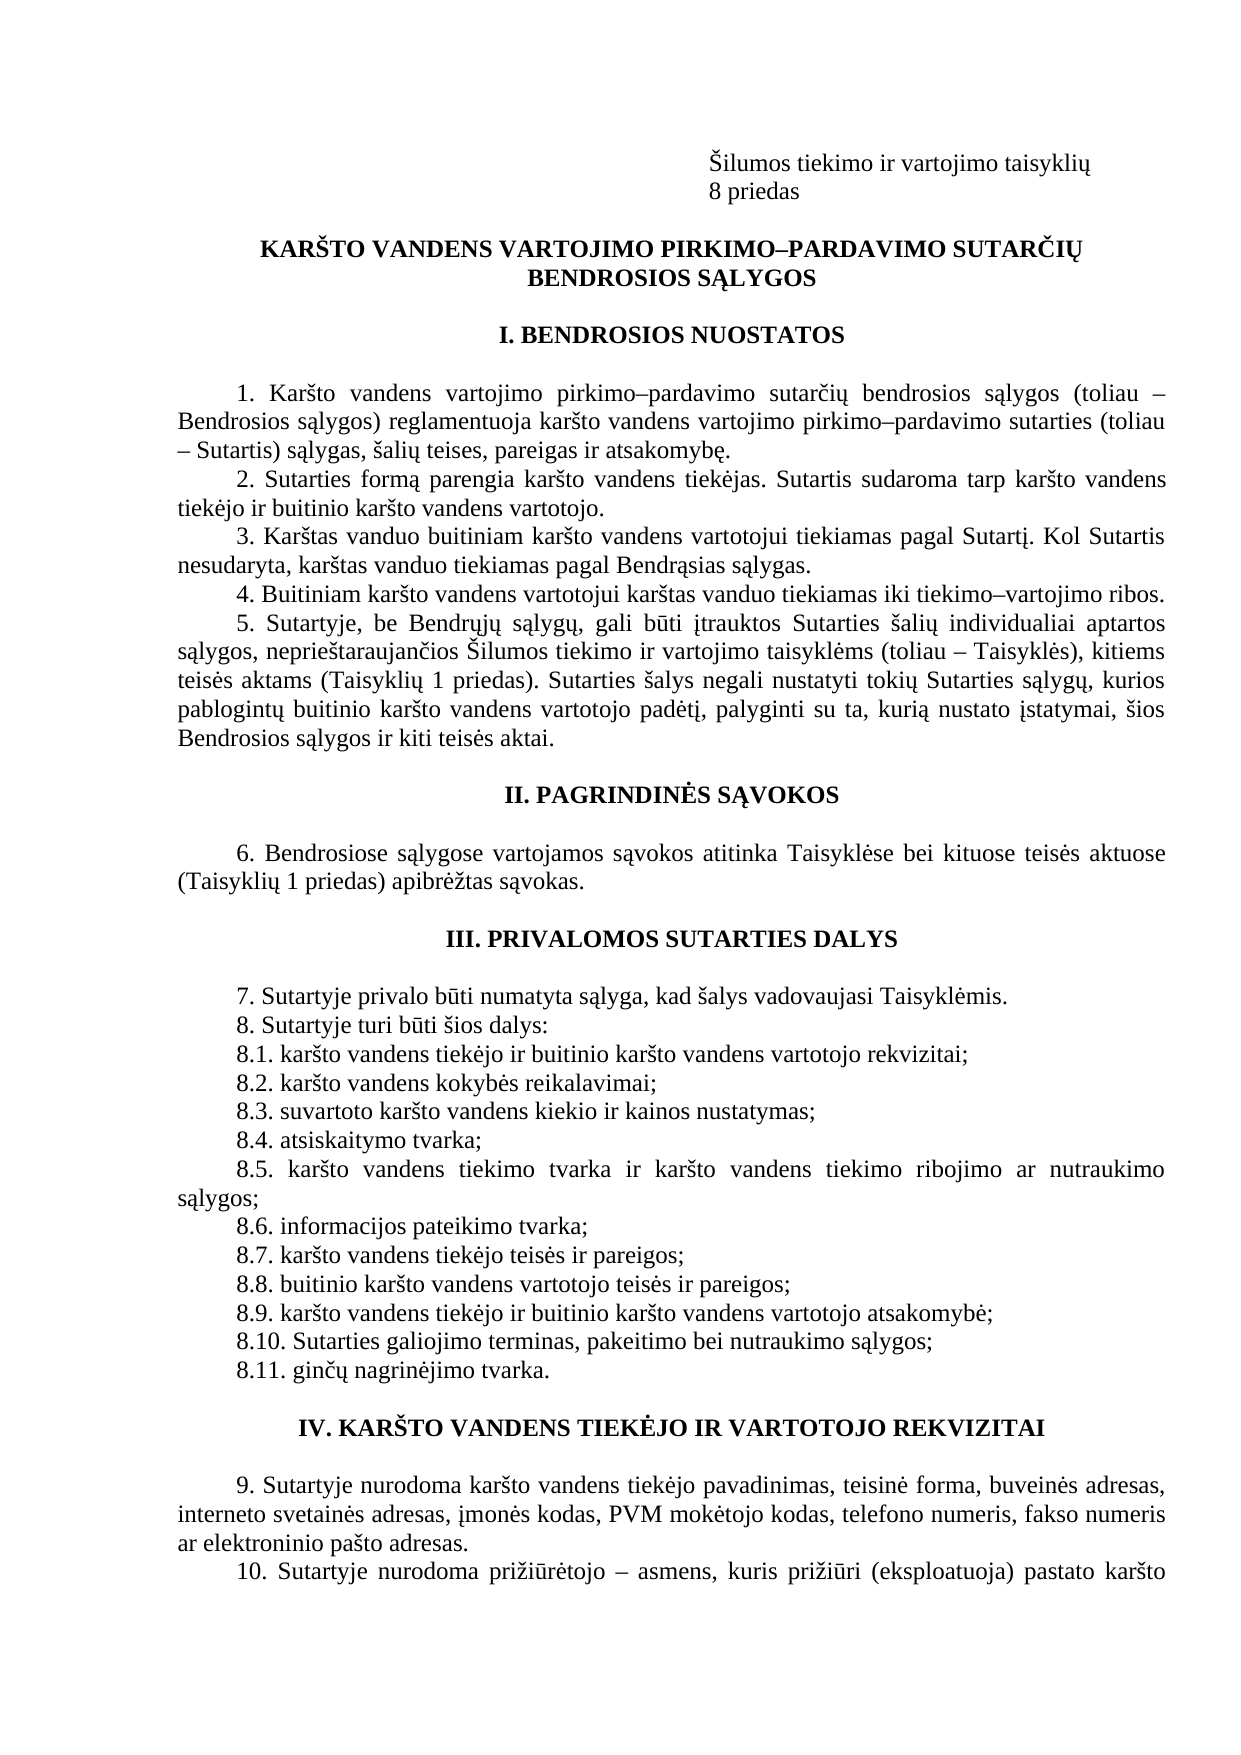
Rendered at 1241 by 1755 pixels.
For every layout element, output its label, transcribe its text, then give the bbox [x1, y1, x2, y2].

text 8.4. atsiskaitymo tvarka; [177, 1125, 1166, 1154]
text 2. Sutarties formą parengia karšto vandens tiekėjas. Sutartis sudaroma tarp karšto vandens tiekėjo ir buitinio karšto vandens vartotojo. [177, 464, 1166, 521]
text 8.6. informacijos pateikimo tvarka; [177, 1211, 1166, 1240]
text 8. Sutartyje turi būti šios dalys: [177, 1010, 1166, 1039]
text III. privalomos SUTARties dalys [177, 924, 1166, 953]
text 8.3. suvartoto karšto vandens kiekio ir kainos nustatymas; [177, 1096, 1166, 1125]
text 8 priedas [177, 176, 1166, 205]
text 6. Bendrosiose sąlygose vartojamos sąvokos atitinka Taisyklėse bei kituose teisės aktuose (Taisyklių 1 priedas) apibrėžtas sąvokas. [177, 838, 1166, 895]
text 1. Karšto vandens vartojimo pirkimo–pardavimo sutarčių bendrosios sąlygos (toliau – Bendrosios sąlygos) reglamentuoja karšto vandens vartojimo pirkimo–pardavimo sutarties (toliau – Sutartis) sąlygas, šalių teises, pareigas ir atsakomybę. [177, 378, 1166, 464]
text 8.10. Sutarties galiojimo terminas, pakeitimo bei nutraukimo sąlygos; [177, 1326, 1166, 1355]
text 7. Sutartyje privalo būti numatyta sąlyga, kad šalys vadovaujasi Taisyklėmis. [177, 981, 1166, 1010]
text 8.2. karšto vandens kokybės reikalavimai; [177, 1068, 1166, 1096]
text 8.5. karšto vandens tiekimo tvarka ir karšto vandens tiekimo ribojimo ar nutraukimo sąlygos; [177, 1154, 1166, 1211]
text 9. Sutartyje nurodoma karšto vandens tiekėjo pavadinimas, teisinė forma, buveinės adresas, interneto svetainės adresas, įmonės kodas, PVM mokėtojo kodas, telefono numeris, fakso numeris ar elektroninio pašto adresas. [177, 1470, 1166, 1556]
text 8.8. buitinio karšto vandens vartotojo teisės ir pareigos; [177, 1269, 1166, 1298]
text KARŠTO VANDENS VARTOJIMO PIRKIMO–PARDAVIMO SUTARČIŲ BENDROSIOS SĄLYGOS [177, 234, 1166, 291]
text 10. Sutartyje nurodoma prižiūrėtojo – asmens, kuris prižiūri (eksploatuoja) pastato karšto [177, 1556, 1166, 1585]
text 8.1. karšto vandens tiekėjo ir buitinio karšto vandens vartotojo rekvizitai; [177, 1039, 1166, 1068]
text Šilumos tiekimo ir vartojimo taisyklių [177, 148, 1166, 176]
text 3. Karštas vanduo buitiniam karšto vandens vartotojui tiekiamas pagal Sutartį. Kol Sutartis nesudaryta, karštas vanduo tiekiamas pagal Bendrąsias sąlygas. [177, 521, 1166, 579]
text 8.9. karšto vandens tiekėjo ir buitinio karšto vandens vartotojo atsakomybė; [177, 1298, 1166, 1326]
text 4. Buitiniam karšto vandens vartotojui karštas vanduo tiekiamas iki tiekimo–vartojimo ribos. [177, 579, 1166, 608]
text 8.11. ginčų nagrinėjimo tvarka. [177, 1355, 1166, 1384]
text i. BENDROSIOS NUOSTATOS [177, 320, 1166, 349]
text IV. karšto vandens tiekėjo ir vartotojo REKVIZITAI [177, 1413, 1166, 1441]
text II. PAGRINDINĖS SĄVOKOS [177, 780, 1166, 809]
text 8.7. karšto vandens tiekėjo teisės ir pareigos; [177, 1240, 1166, 1269]
text 5. Sutartyje, be Bendrųjų sąlygų, gali būti įtrauktos Sutarties šalių individualiai aptartos sąlygos, neprieštaraujančios Šilumos tiekimo ir vartojimo taisyklėms (toliau – Taisyklės), kitiems teisės aktams (Taisyklių 1 priedas). Sutarties šalys negali nustatyti tokių Sutarties sąlygų, kurios pablogintų buitinio karšto vandens vartotojo padėtį, palyginti su ta, kurią nustato įstatymai, šios Bendrosios sąlygos ir kiti teisės aktai. [177, 608, 1166, 751]
